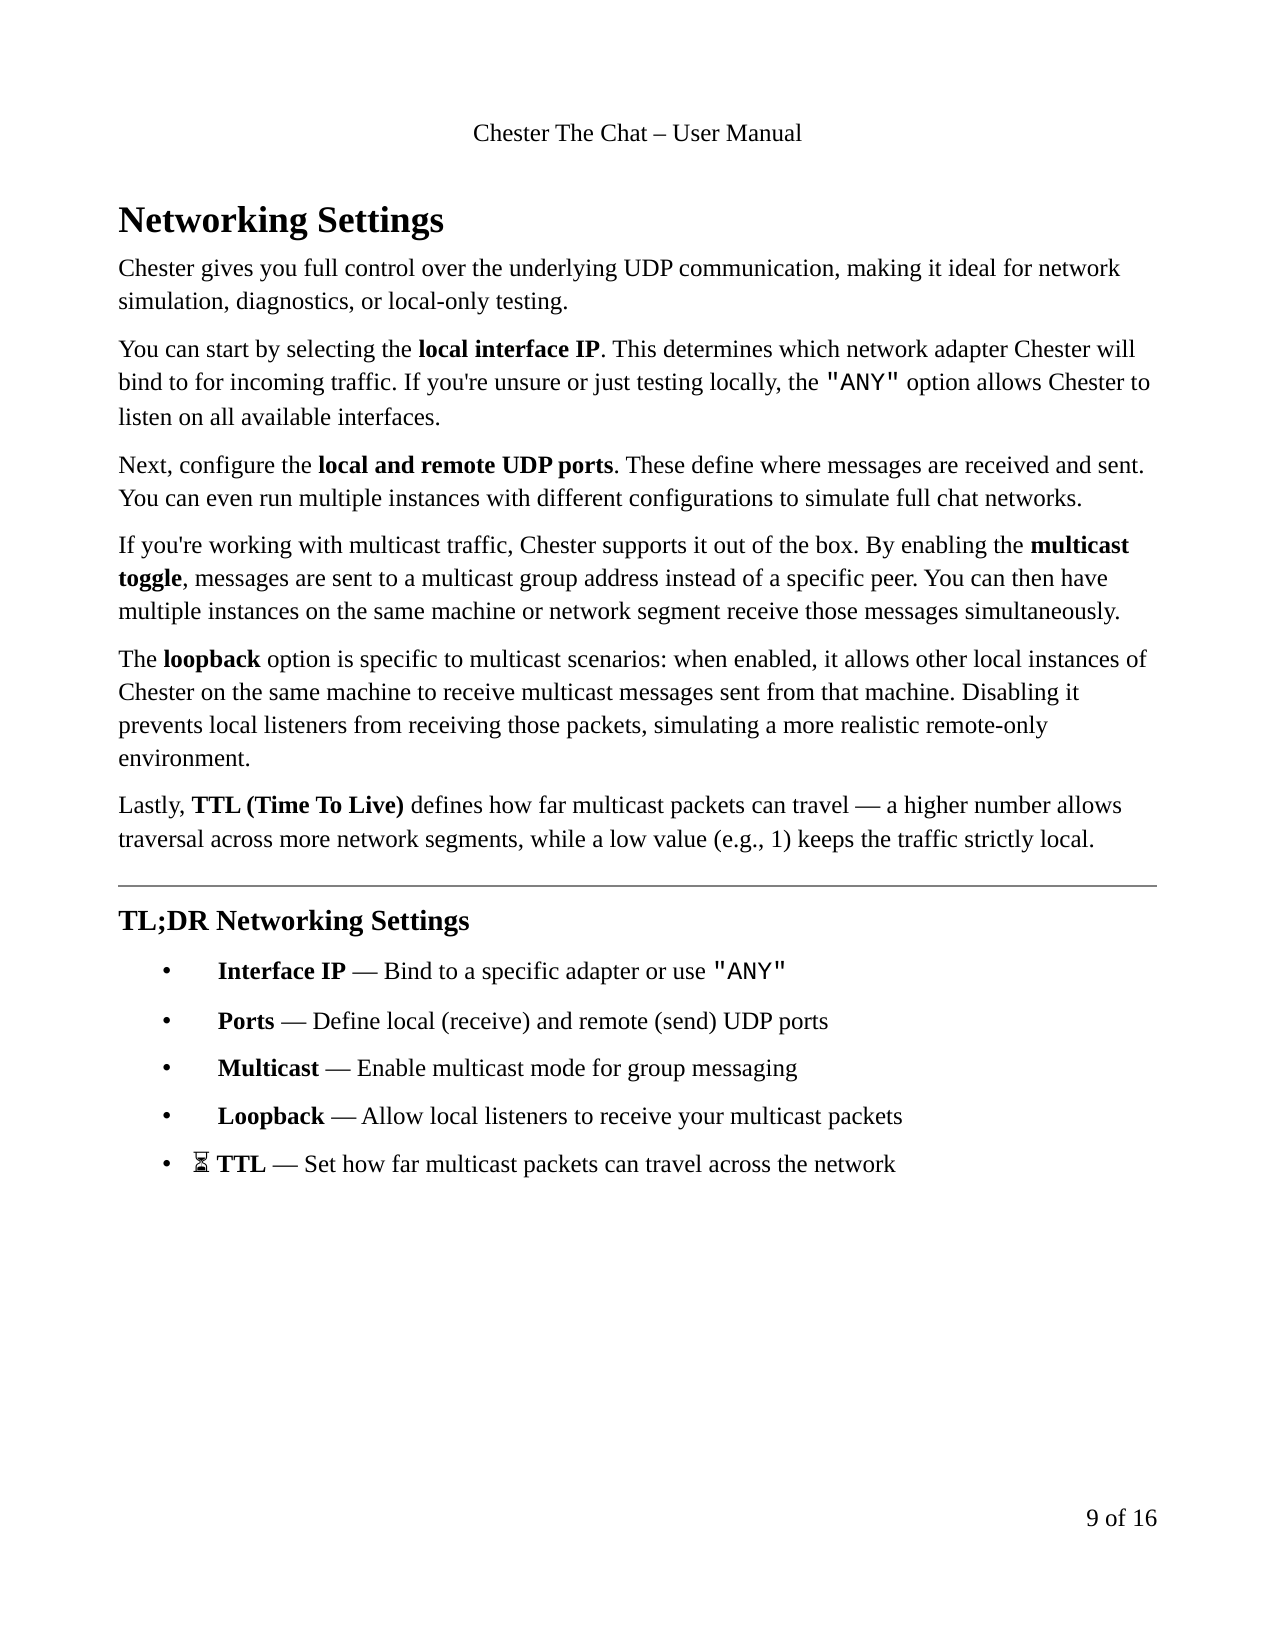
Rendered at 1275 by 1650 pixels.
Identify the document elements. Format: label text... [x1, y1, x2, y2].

text Chester gives you full control over the underlying UDP communication, making it ideal for network simulation, diagnostics, or local-only testing. [118, 253, 1157, 315]
text The loopback option is specific to multicast scenarios: when enabled, it allows other local instances of Chester on the same machine to receive multicast messages sent from that machine. Disabling it prevents local listeners from receiving those packets, simulating a more realistic remote-only environment. [118, 644, 1157, 772]
list ⏳ TTL — Set how far multicast packets can travel across the network [162, 1149, 1157, 1177]
subtitle Networking Settings [118, 198, 1157, 241]
list 🔁 Loopback — Allow local listeners to receive your multicast packets [162, 1101, 1157, 1130]
list 📡 Multicast — Enable multicast mode for group messaging [162, 1053, 1157, 1082]
text Lastly, TTL (Time To Live) defines how far multicast packets can travel — a higher number allows traversal across more network segments, while a low value (e.g., 1) keeps the traffic strictly local. [118, 791, 1157, 852]
text You can start by selecting the local interface IP. This determines which network adapter Chester will bind to for incoming traffic. If you're unsure or just testing locally, the "ANY" option allows Chester to listen on all available interfaces. [118, 334, 1157, 431]
text If you're working with multicast traffic, Chester supports it out of the box. By enabling the multicast toggle, messages are sent to a multicast group address instead of a specific peer. You can then have multiple instances on the same machine or network segment receive those messages simultaneously. [118, 530, 1157, 625]
list 🌐 Interface IP — Bind to a specific adapter or use "ANY" [162, 956, 1157, 987]
list 🎯 Ports — Define local (receive) and remote (send) UDP ports [162, 1006, 1157, 1034]
text Next, configure the local and remote UDP ports. These define where messages are received and sent. You can even run multiple instances with different configurations to simulate full chat networks. [118, 450, 1157, 511]
subtitle TL;DR Networking Settings [118, 903, 1157, 936]
